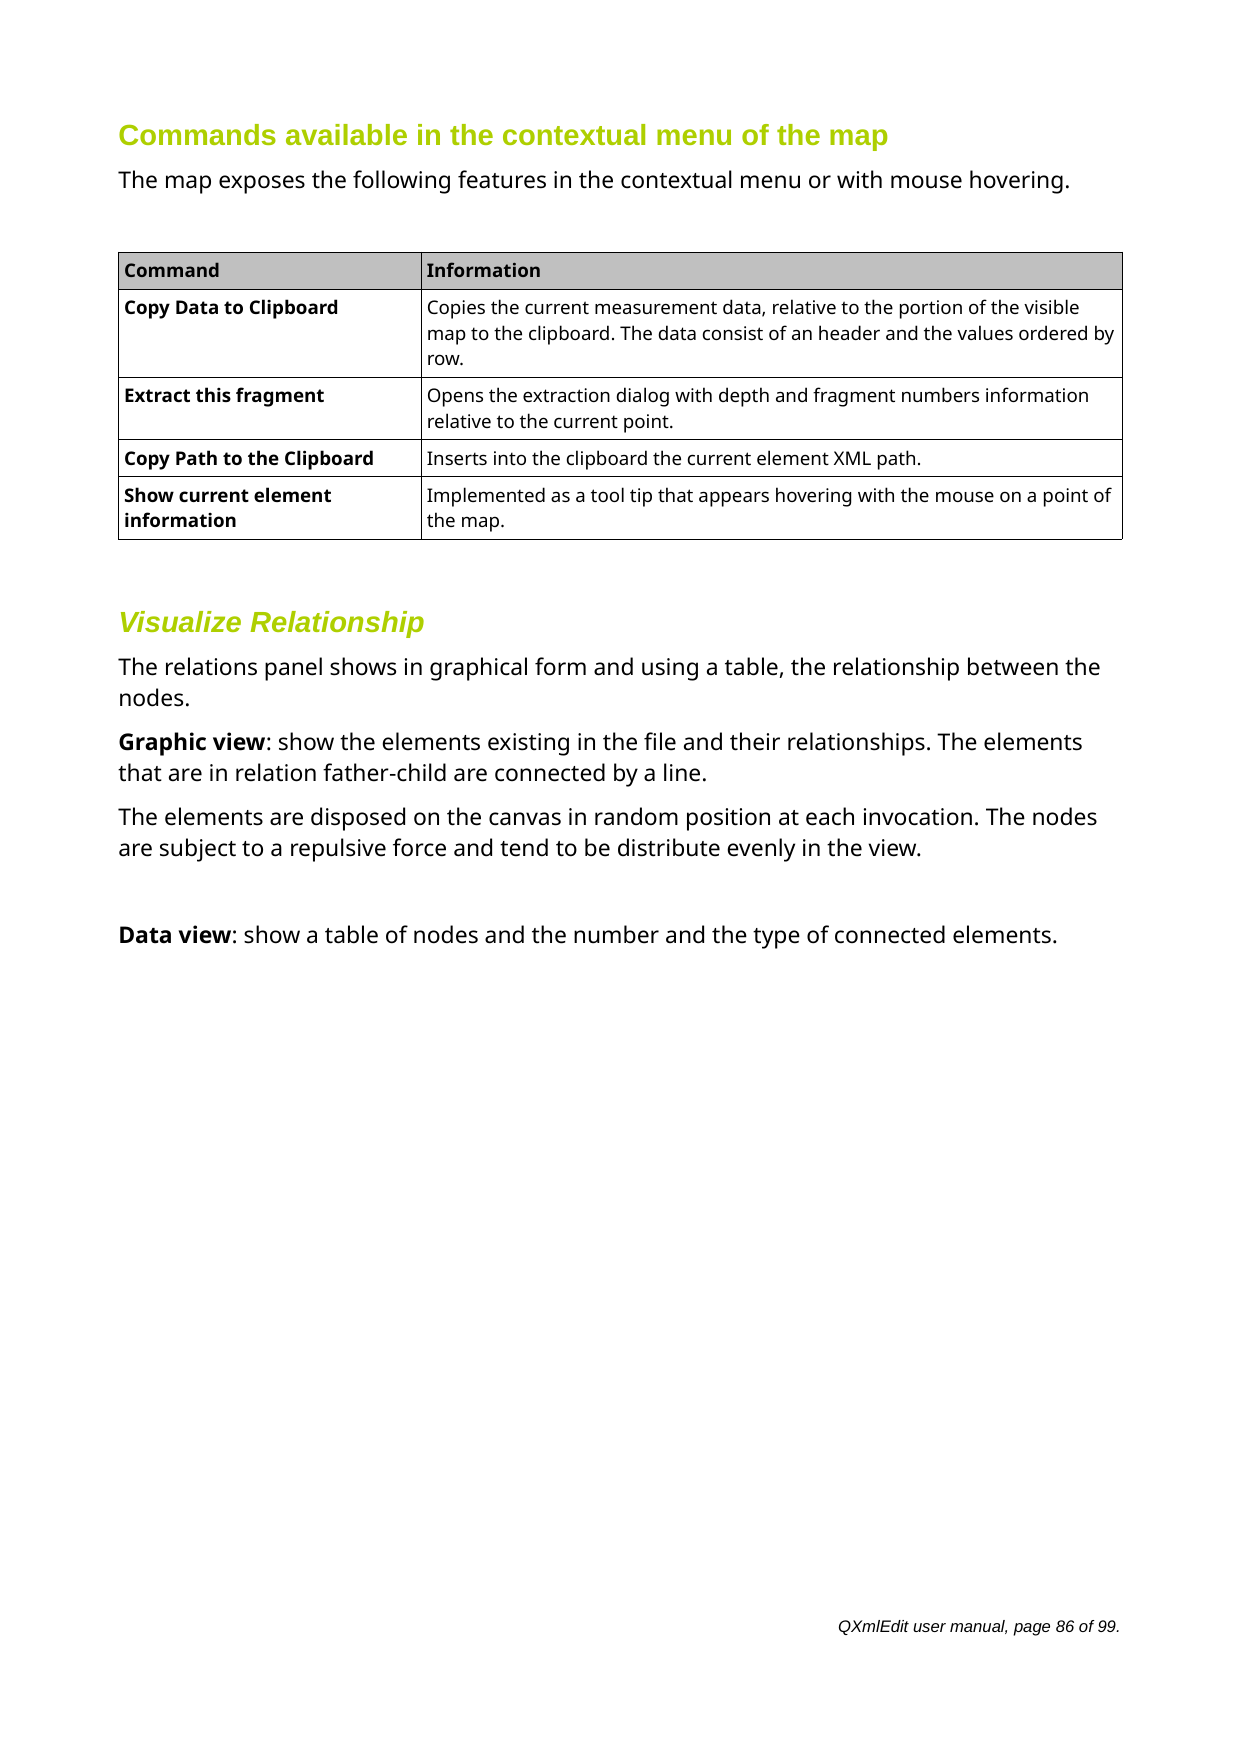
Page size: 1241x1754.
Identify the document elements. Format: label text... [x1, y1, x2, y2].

text The relations panel shows in graphical form and using a table, the relationship between the nodes. [118, 651, 1122, 713]
table_cell Copy Path to the Clipboard [119, 440, 421, 476]
text Data view: show a table of nodes and the number and the type of connected elements. [118, 919, 1122, 951]
table_cell Copies the current measurement data, relative to the portion of the visible map to the clipboard. The data consist of an header and the values ordered by row. [422, 290, 1122, 377]
subtitle Visualize Relationship [118, 604, 1122, 638]
table_cell Extract this fragment [119, 378, 421, 439]
table_header Command [119, 253, 421, 289]
table_cell Show current element information [119, 477, 421, 539]
table_cell Opens the extraction dialog with depth and fragment numbers information relative to the current point. [422, 378, 1122, 439]
table_cell Implemented as a tool tip that appears hovering with the mouse on a point of the map. [422, 477, 1122, 539]
text The elements are disposed on the canvas in random position at each invocation. The nodes are subject to a repulsive force and tend to be distribute evenly in the view. [118, 801, 1122, 863]
text The map exposes the following features in the contextual menu or with mouse hovering. [118, 164, 1122, 195]
table_header Information [422, 253, 1122, 289]
subtitle Commands available in the contextual menu of the map [118, 118, 1122, 152]
table_cell Copy Data to Clipboard [119, 290, 421, 377]
text Graphic view: show the elements existing in the file and their relationships. The elements that are in relation father-child are connected by a line. [118, 726, 1122, 788]
table_cell Inserts into the clipboard the current element XML path. [422, 440, 1122, 476]
